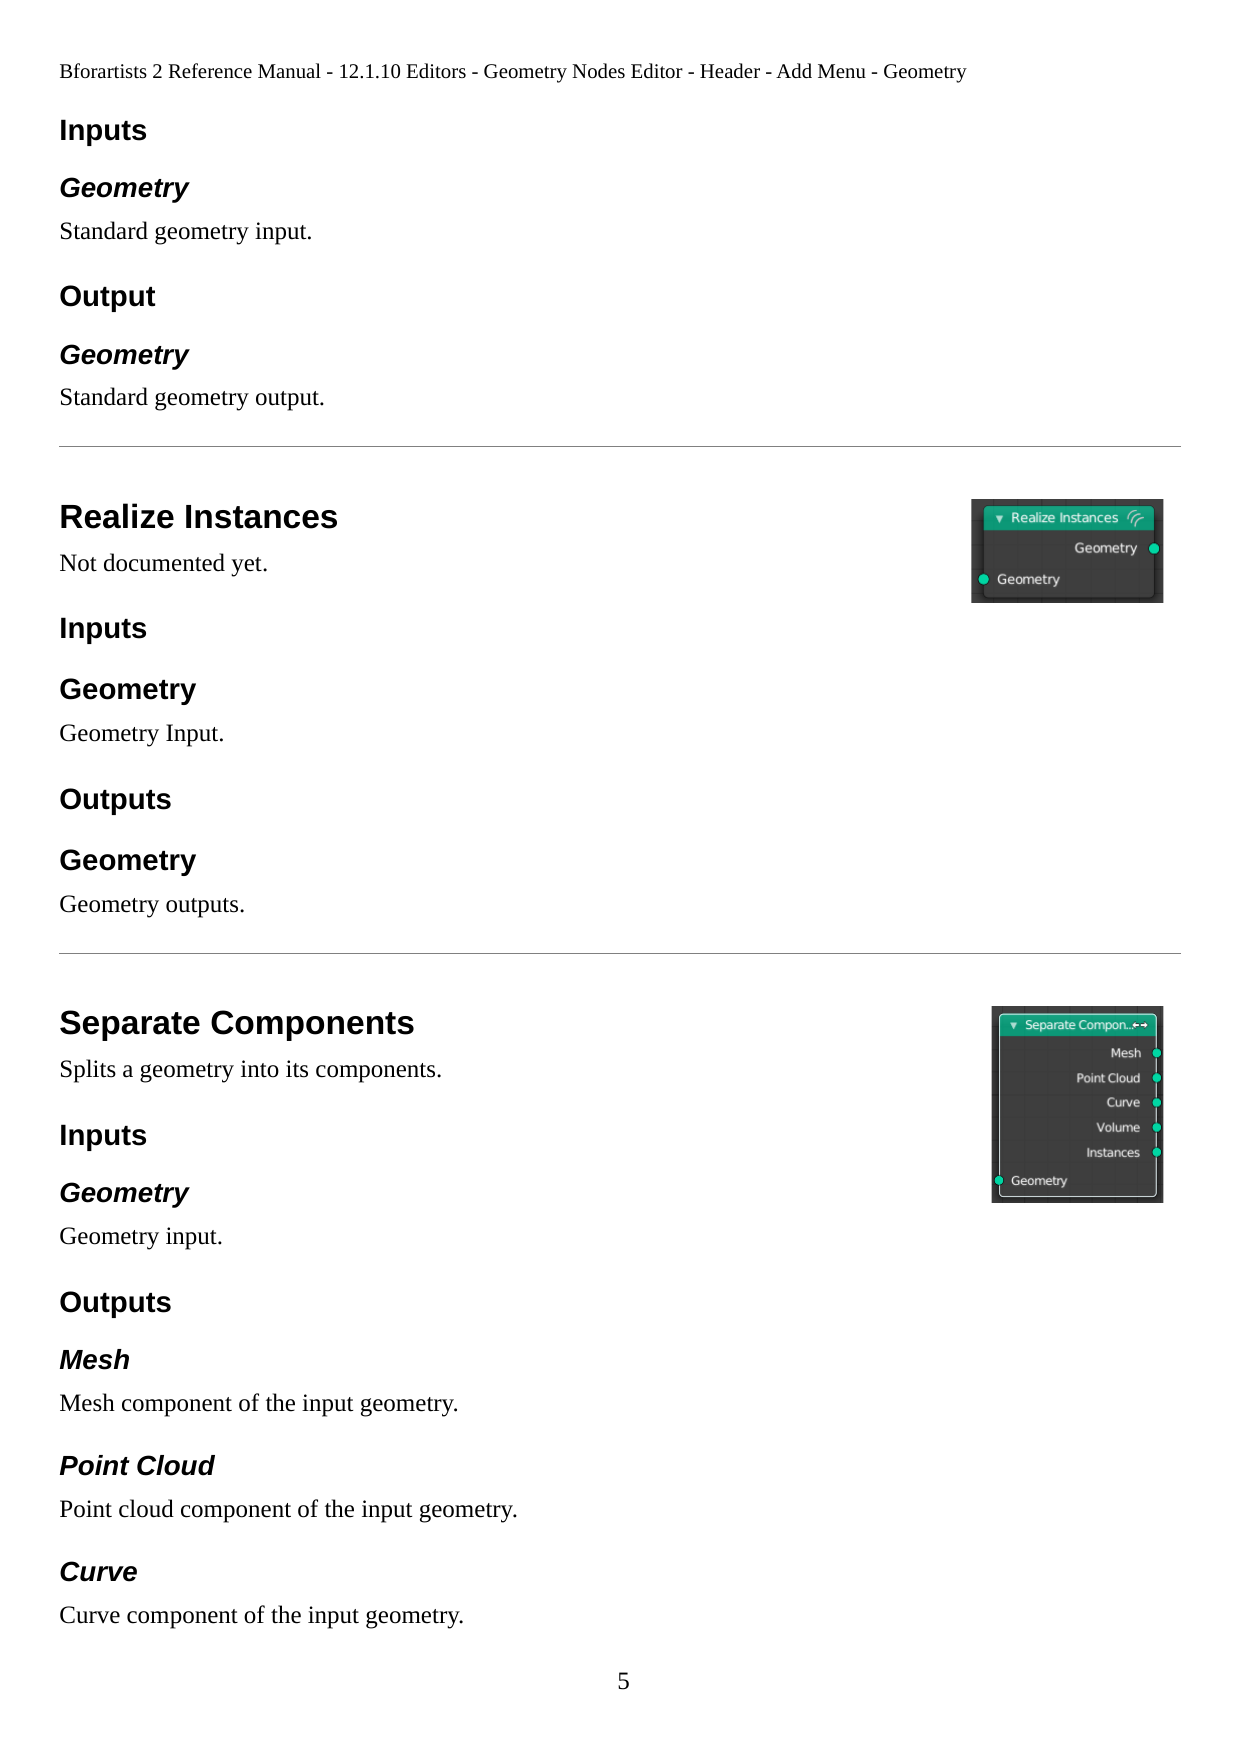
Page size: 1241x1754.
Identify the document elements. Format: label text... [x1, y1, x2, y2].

picture [991, 1006, 1164, 1203]
text Standard geometry output. [59, 382, 1181, 411]
picture [971, 499, 1164, 603]
text Point cloud component of the input geometry. [59, 1494, 1181, 1523]
text Not documented yet. [59, 548, 971, 576]
text Curve component of the input geometry. [59, 1600, 1181, 1628]
subtitle Outputs [59, 782, 1181, 816]
subtitle Separate Components [59, 1003, 1181, 1042]
subtitle Geometry [59, 672, 1181, 706]
subtitle Realize Instances [59, 497, 1181, 535]
subtitle Mesh [59, 1343, 1181, 1375]
text Splits a geometry into its components. [59, 1054, 991, 1083]
subtitle Geometry [59, 338, 1181, 370]
subtitle Output [59, 279, 1181, 313]
subtitle Geometry [59, 171, 1181, 203]
subtitle Point Cloud [59, 1449, 1181, 1481]
subtitle Inputs [59, 611, 1181, 645]
text Geometry input. [59, 1221, 1181, 1250]
text Standard geometry input. [59, 216, 1181, 244]
text Geometry outputs. [59, 889, 1181, 918]
subtitle Geometry [59, 843, 1181, 877]
text Mesh component of the input geometry. [59, 1388, 1181, 1417]
subtitle Inputs [59, 113, 1181, 146]
subtitle Inputs [59, 1118, 991, 1152]
text [1164, 548, 1181, 576]
subtitle Outputs [59, 1285, 1181, 1318]
subtitle Curve [59, 1555, 1181, 1587]
subtitle Geometry [59, 1177, 1181, 1209]
subtitle [1164, 1118, 1181, 1152]
text Geometry Input. [59, 718, 1181, 747]
